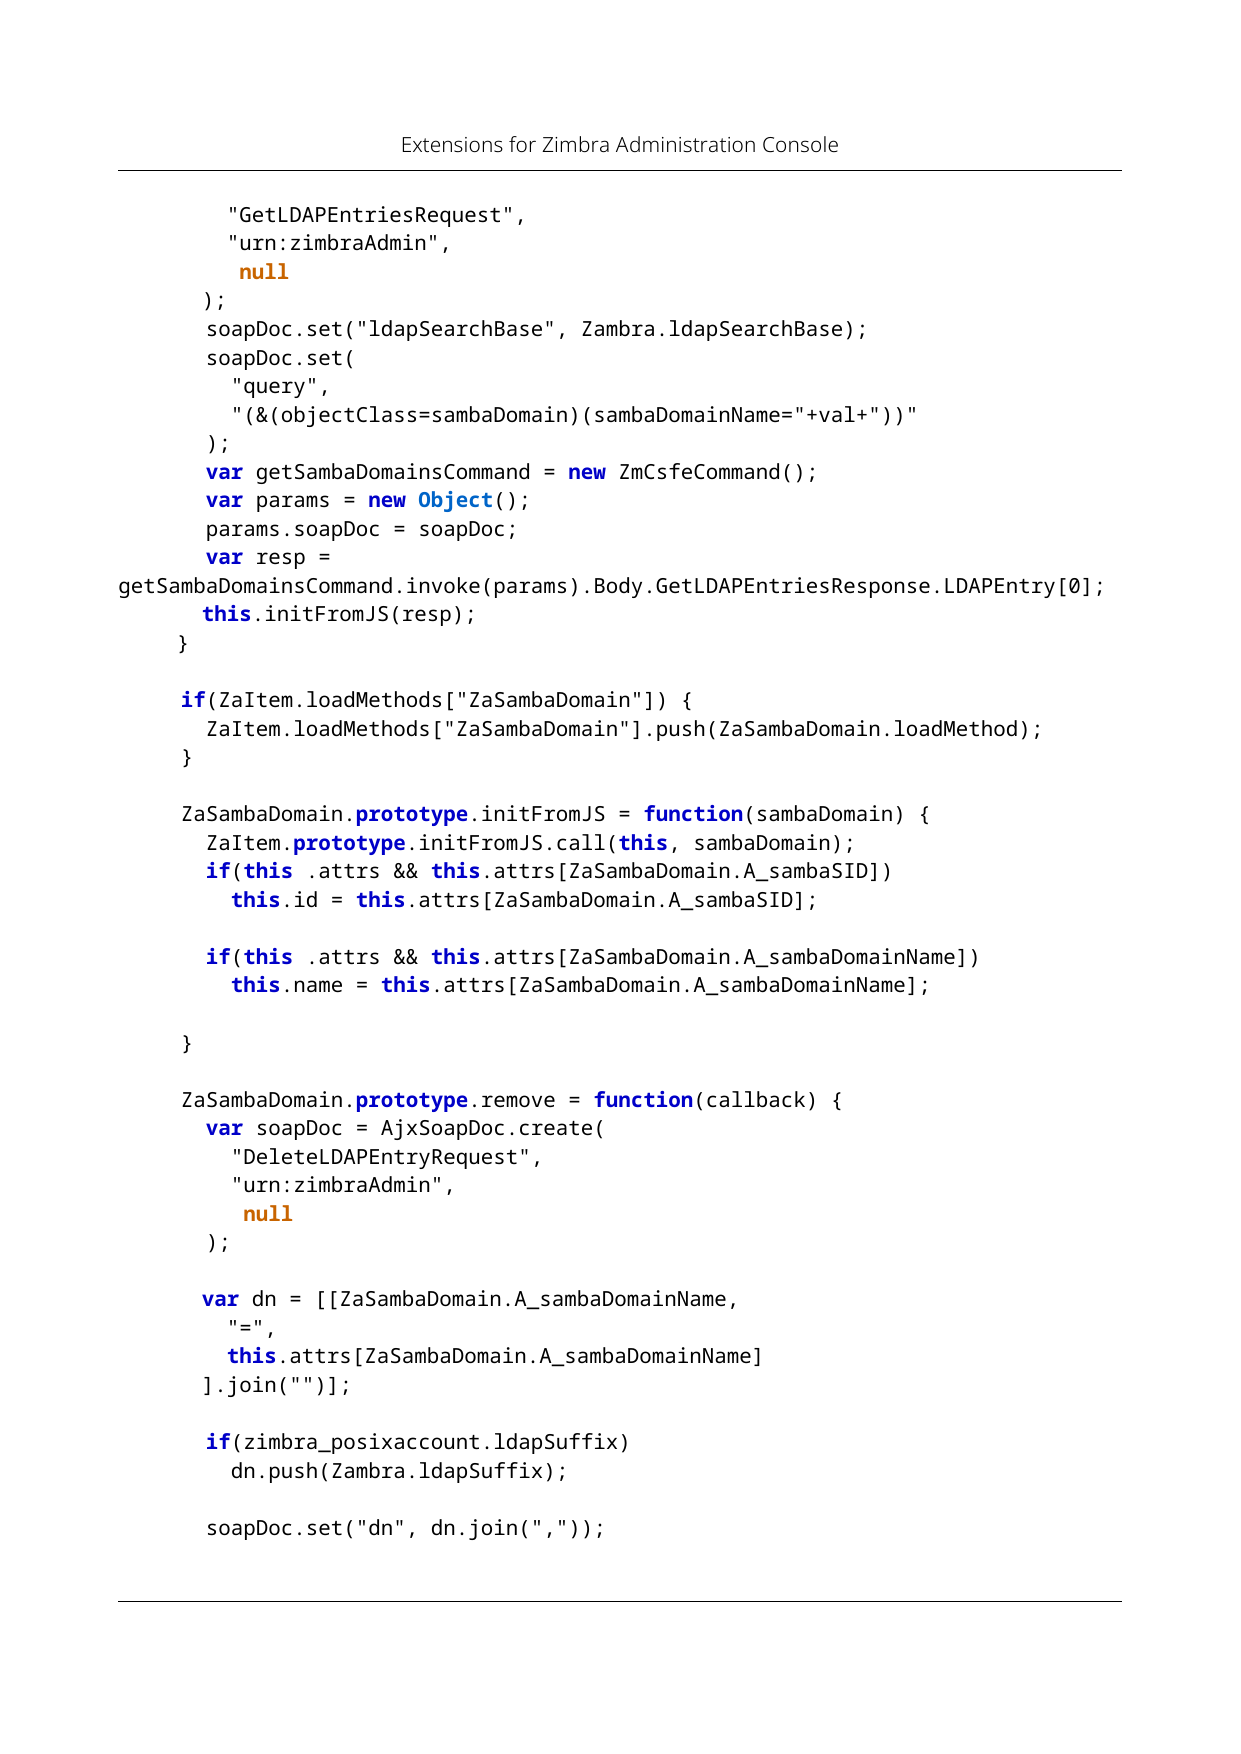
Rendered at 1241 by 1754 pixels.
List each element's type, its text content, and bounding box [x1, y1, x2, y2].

text } [118, 742, 1122, 771]
text ZaSambaDomain.prototype.remove = function(callback) { [118, 1084, 1122, 1113]
text soapDoc.set("dn", dn.join(",")); [118, 1513, 1122, 1541]
text "GetLDAPEntriesRequest", [177, 200, 1122, 228]
text this.id = this.attrs[ZaSambaDomain.A_sambaSID]; [118, 885, 1122, 913]
text } [118, 1027, 1122, 1056]
text dn.push(Zambra.ldapSuffix); [118, 1456, 1122, 1484]
text ZaSambaDomain.prototype.initFromJS = function(sambaDomain) { [118, 799, 1122, 828]
text "DeleteLDAPEntryRequest", [118, 1142, 1122, 1170]
text if(this .attrs && this.attrs[ZaSambaDomain.A_sambaSID]) [118, 856, 1122, 885]
text this.name = this.attrs[ZaSambaDomain.A_sambaDomainName]; [118, 970, 1122, 999]
text if(zimbra_posixaccount.ldapSuffix) [118, 1427, 1122, 1456]
text "=", [177, 1313, 1122, 1341]
text "query", [118, 371, 1122, 399]
text ZaItem.prototype.initFromJS.call(this, sambaDomain); [118, 828, 1122, 856]
text ); [118, 428, 1122, 457]
text var soapDoc = AjxSoapDoc.create( [118, 1113, 1122, 1142]
text null [177, 257, 1122, 285]
text var params = new Object(); [118, 485, 1122, 514]
text ); [177, 285, 1122, 314]
text "urn:zimbraAdmin", [118, 1170, 1122, 1199]
text if(this .attrs && this.attrs[ZaSambaDomain.A_sambaDomainName]) [118, 942, 1122, 970]
text null [118, 1199, 1122, 1227]
text "urn:zimbraAdmin", [177, 228, 1122, 257]
text var getSambaDomainsCommand = new ZmCsfeCommand(); [118, 457, 1122, 485]
text ZaItem.loadMethods["ZaSambaDomain"].push(ZaSambaDomain.loadMethod); [118, 713, 1122, 742]
text var dn = [[ZaSambaDomain.A_sambaDomainName, [177, 1284, 1122, 1313]
text "(&(objectClass=sambaDomain)(sambaDomainName="+val+"))" [118, 399, 1122, 428]
text this.attrs[ZaSambaDomain.A_sambaDomainName] [177, 1341, 1122, 1370]
text params.soapDoc = soapDoc; [118, 514, 1122, 542]
text ].join("")]; [177, 1370, 1122, 1398]
text } [177, 628, 1122, 656]
text var resp = getSambaDomainsCommand.invoke(params).Body.GetLDAPEntriesResponse.LDAPEntry[0]; [118, 542, 1122, 599]
text if(ZaItem.loadMethods["ZaSambaDomain"]) { [118, 685, 1122, 713]
text soapDoc.set( [118, 342, 1122, 371]
text soapDoc.set("ldapSearchBase", Zambra.ldapSearchBase); [118, 314, 1122, 342]
text this.initFromJS(resp); [177, 599, 1122, 628]
text ); [118, 1227, 1122, 1256]
